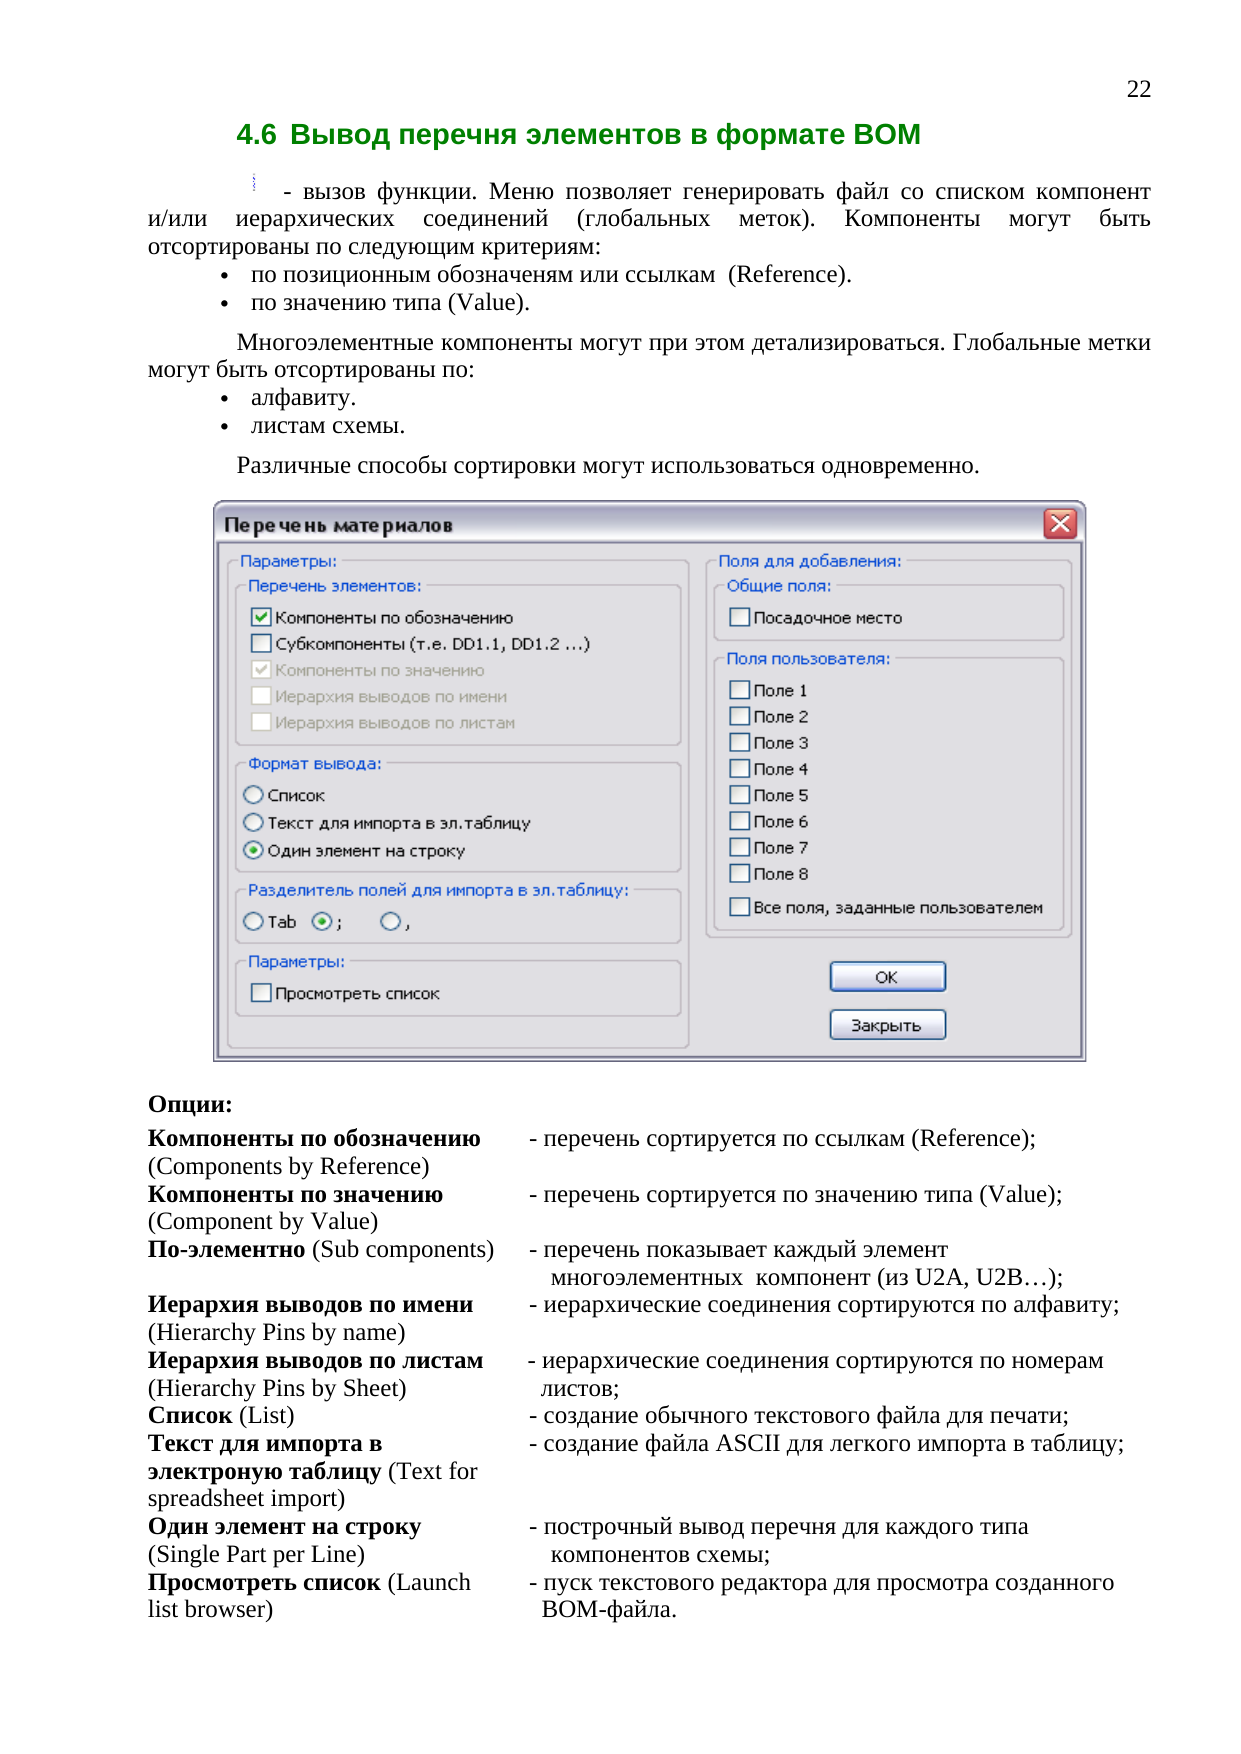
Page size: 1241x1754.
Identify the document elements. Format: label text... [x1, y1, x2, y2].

text - вызов функции. Меню позволяет генерировать файл со списком компонент и/или иерархических соединений (глобальных меток). Компоненты могут быть отсортированы по следующим критериям: [148, 163, 1152, 260]
table_cell Список (List) [136, 1401, 518, 1429]
table_cell Текст для импорта в электронyю таблицу (Text for spreadsheet import) [136, 1429, 518, 1512]
table_header - перечень сортируется по ссылкам (Reference); [518, 1124, 1143, 1180]
list алфавиту. [148, 383, 1152, 411]
list по позиционным обозначеням или ссылкам (Reference). [148, 260, 1152, 288]
text Различные способы сортировки могут использоваться одновременно. [148, 451, 1152, 479]
table_cell - перечень сортируется по значению типа (Value); [518, 1180, 1143, 1235]
table_cell - иерархические соединения сортируются по алфавиту; [518, 1291, 1143, 1346]
list листам схемы. [148, 411, 1152, 439]
table_cell - перечень показывает каждый элемент многоэлементных компонент (из U2A, U2B…); [518, 1235, 1143, 1291]
table_cell - создание обычного текстового файла для печати; [518, 1401, 1143, 1429]
table_header Компоненты по обозначению (Components by Reference) [136, 1124, 518, 1180]
text Опции: [148, 1091, 1152, 1118]
subtitle Вывод перечня элементов в формате BOM [148, 118, 1152, 151]
table_cell - пуск текстового редактора для просмотра созданного BOM-файла. [518, 1568, 1143, 1623]
table_cell - создание файла ASCII для легкого импорта в таблицу; [518, 1429, 1143, 1512]
table_cell Компоненты по значению (Component by Value) [136, 1180, 518, 1235]
table_cell - построчный вывод перечня для каждого типа компонентов схемы; [518, 1512, 1143, 1568]
table_cell Один элемент на строку (Single Part per Line) [136, 1512, 518, 1568]
table_cell Просмотреть список (Launch list browser) [136, 1568, 518, 1623]
table_cell Иерархия выводов по листам (Hierarchy Pins by Sheet) [136, 1346, 518, 1401]
table_cell Иерархия выводов по имени (Hierarchy Pins by name) [136, 1291, 518, 1346]
text Многоэлементные компоненты могут при этом детализироваться. Глобальные метки могут быть отсортированы по: [148, 328, 1152, 383]
picture [252, 172, 256, 191]
table_cell - иерархические соединения сортируются по номерам листов; [518, 1346, 1143, 1401]
list по значению типа (Value). [148, 288, 1152, 315]
picture [213, 500, 1087, 1062]
table_cell По-элементно (Sub components) [136, 1235, 518, 1291]
